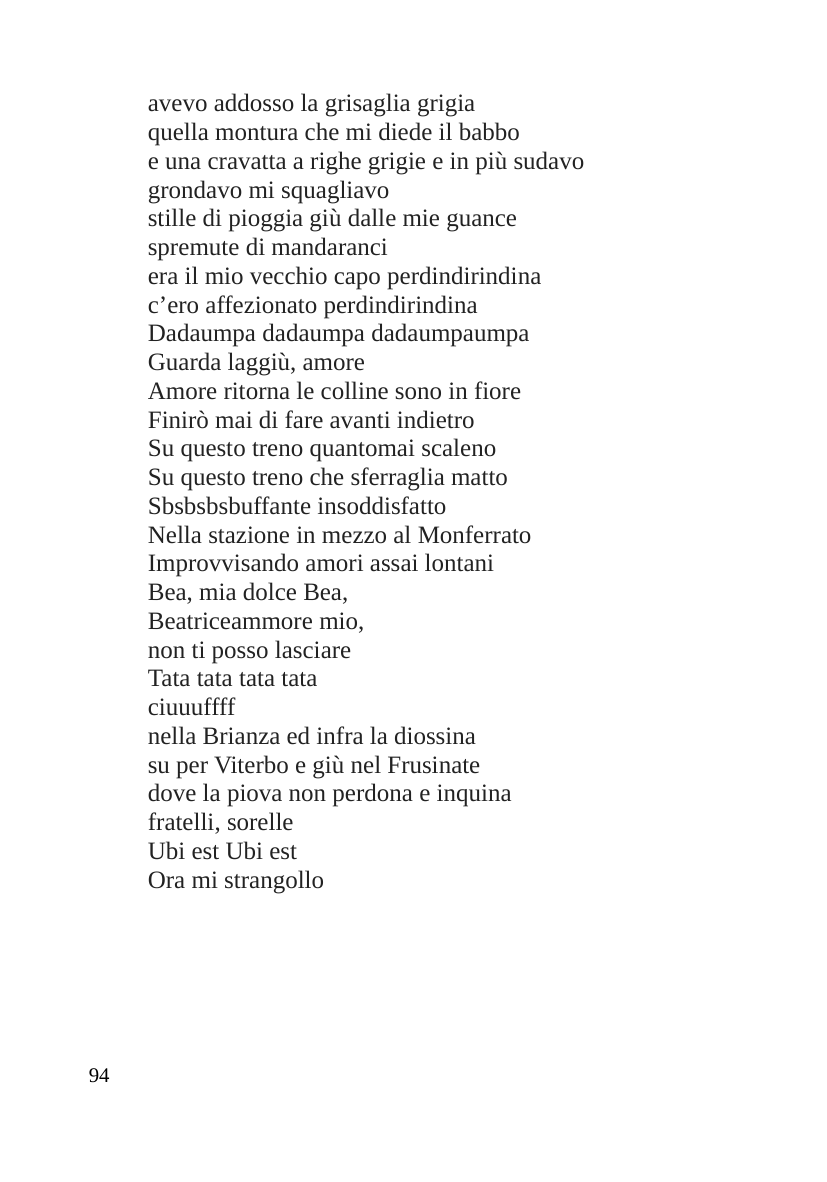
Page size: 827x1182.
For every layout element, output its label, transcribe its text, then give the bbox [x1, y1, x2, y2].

text Guarda laggiù, amore [148, 347, 738, 376]
text c’ero affezionato perdindirindina [148, 290, 738, 318]
text quella montura che mi diede il babbo [148, 117, 738, 146]
text ciuuuffff [148, 692, 738, 721]
text avevo addosso la grisaglia grigia [148, 88, 738, 117]
text Dadaumpa dadaumpa dadaumpaumpa [148, 318, 738, 347]
text Ora mi strangollo [148, 865, 738, 893]
text Bea, mia dolce Bea, [148, 577, 738, 606]
text Nella stazione in mezzo al Monferrato [148, 520, 738, 548]
text Amore ritorna le colline sono in fiore [148, 376, 738, 405]
text dove la piova non perdona e inquina [148, 778, 738, 807]
text Improvvisando amori assai lontani [148, 548, 738, 577]
text Su questo treno quantomai scaleno [148, 433, 738, 462]
text nella Brianza ed infra la diossina [148, 721, 738, 750]
text Sbsbsbsbuffante insoddisfatto [148, 491, 738, 520]
text su per Viterbo e giù nel Frusinate [148, 750, 738, 778]
text e una cravatta a righe grigie e in più sudavo [148, 146, 738, 175]
text fratelli, sorelle [148, 807, 738, 836]
text Ubi est Ubi est [148, 836, 738, 865]
text stille di pioggia giù dalle mie guance [148, 203, 738, 232]
text grondavo mi squagliavo [148, 175, 738, 203]
text non ti posso lasciare [148, 635, 738, 663]
text Tata tata tata tata [148, 663, 738, 692]
text spremute di mandaranci [148, 232, 738, 261]
text Beatriceammore mio, [148, 606, 738, 635]
text Su questo treno che sferraglia matto [148, 462, 738, 491]
text Finirò mai di fare avanti indietro [148, 405, 738, 433]
text era il mio vecchio capo perdindirindina [148, 261, 738, 290]
